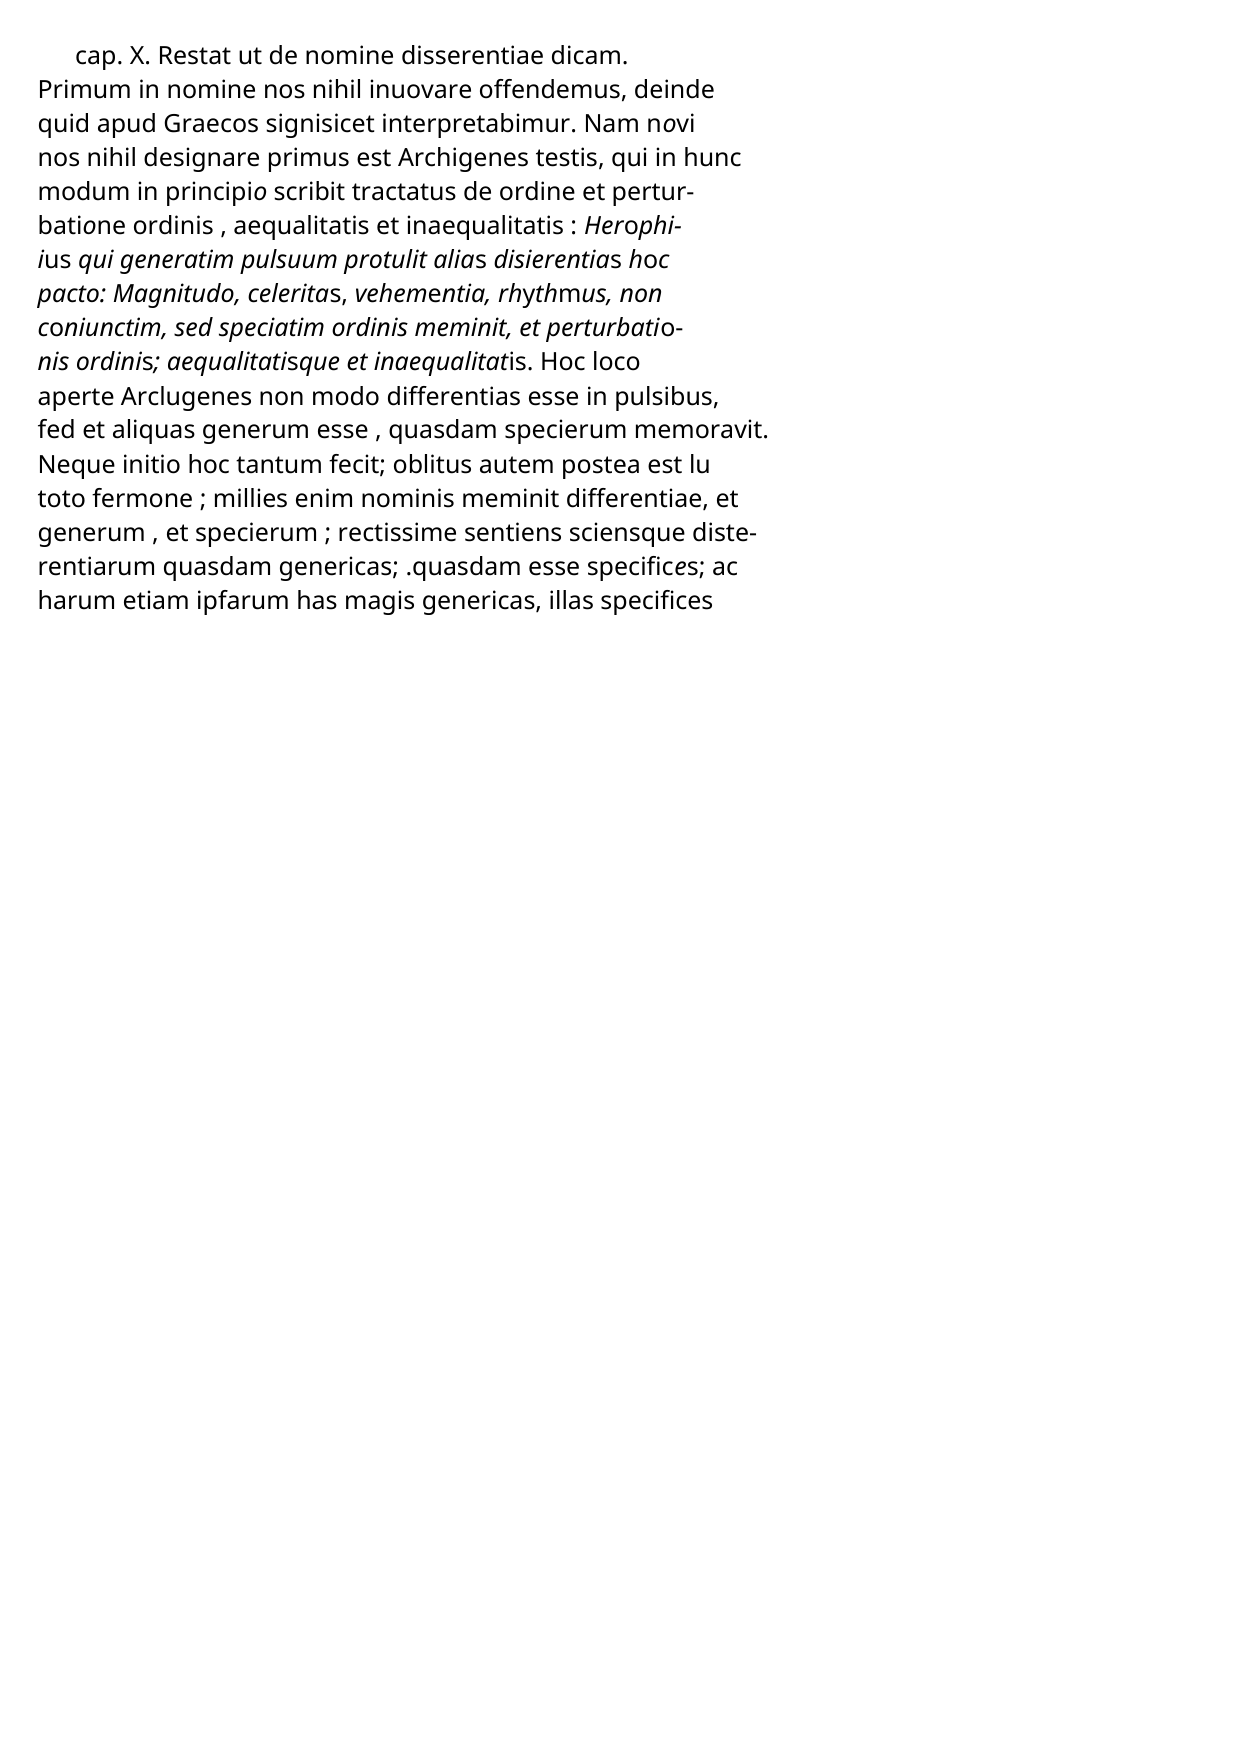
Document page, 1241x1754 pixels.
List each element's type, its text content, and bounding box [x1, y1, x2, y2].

text cap. X. Restat ut de nomine disserentiae dicam. Primum in nomine nos nihil inuovare offendemus, deinde quid apud Graecos signisicet interpretabimur. Nam novi nos nihil designare primus est Archigenes testis, qui in hunc modum in principio scribit tractatus de ordine et pertur- batione ordinis , aequalitatis et inaequalitatis : Herophi- ius qui generatim pulsuum protulit alias disierentias hoc pacto: Magnitudo, celeritas, vehementia, rhythmus, non coniunctim, sed speciatim ordinis meminit, et perturbatio- nis ordinis; aequalitatisque et inaequalitatis. Hoc loco aperte Arclugenes non modo differentias esse in pulsibus, fed et aliquas generum esse , quasdam specierum memoravit. Neque initio hoc tantum fecit; oblitus autem postea est lu toto fermone ; millies enim nominis meminit differentiae, et generum , et specierum ; rectissime sentiens sciensque diste- rentiarum quasdam genericas; .quasdam esse specifices; ac harum etiam ipfarum has magis genericas, illas specifices [37, 37, 1203, 617]
